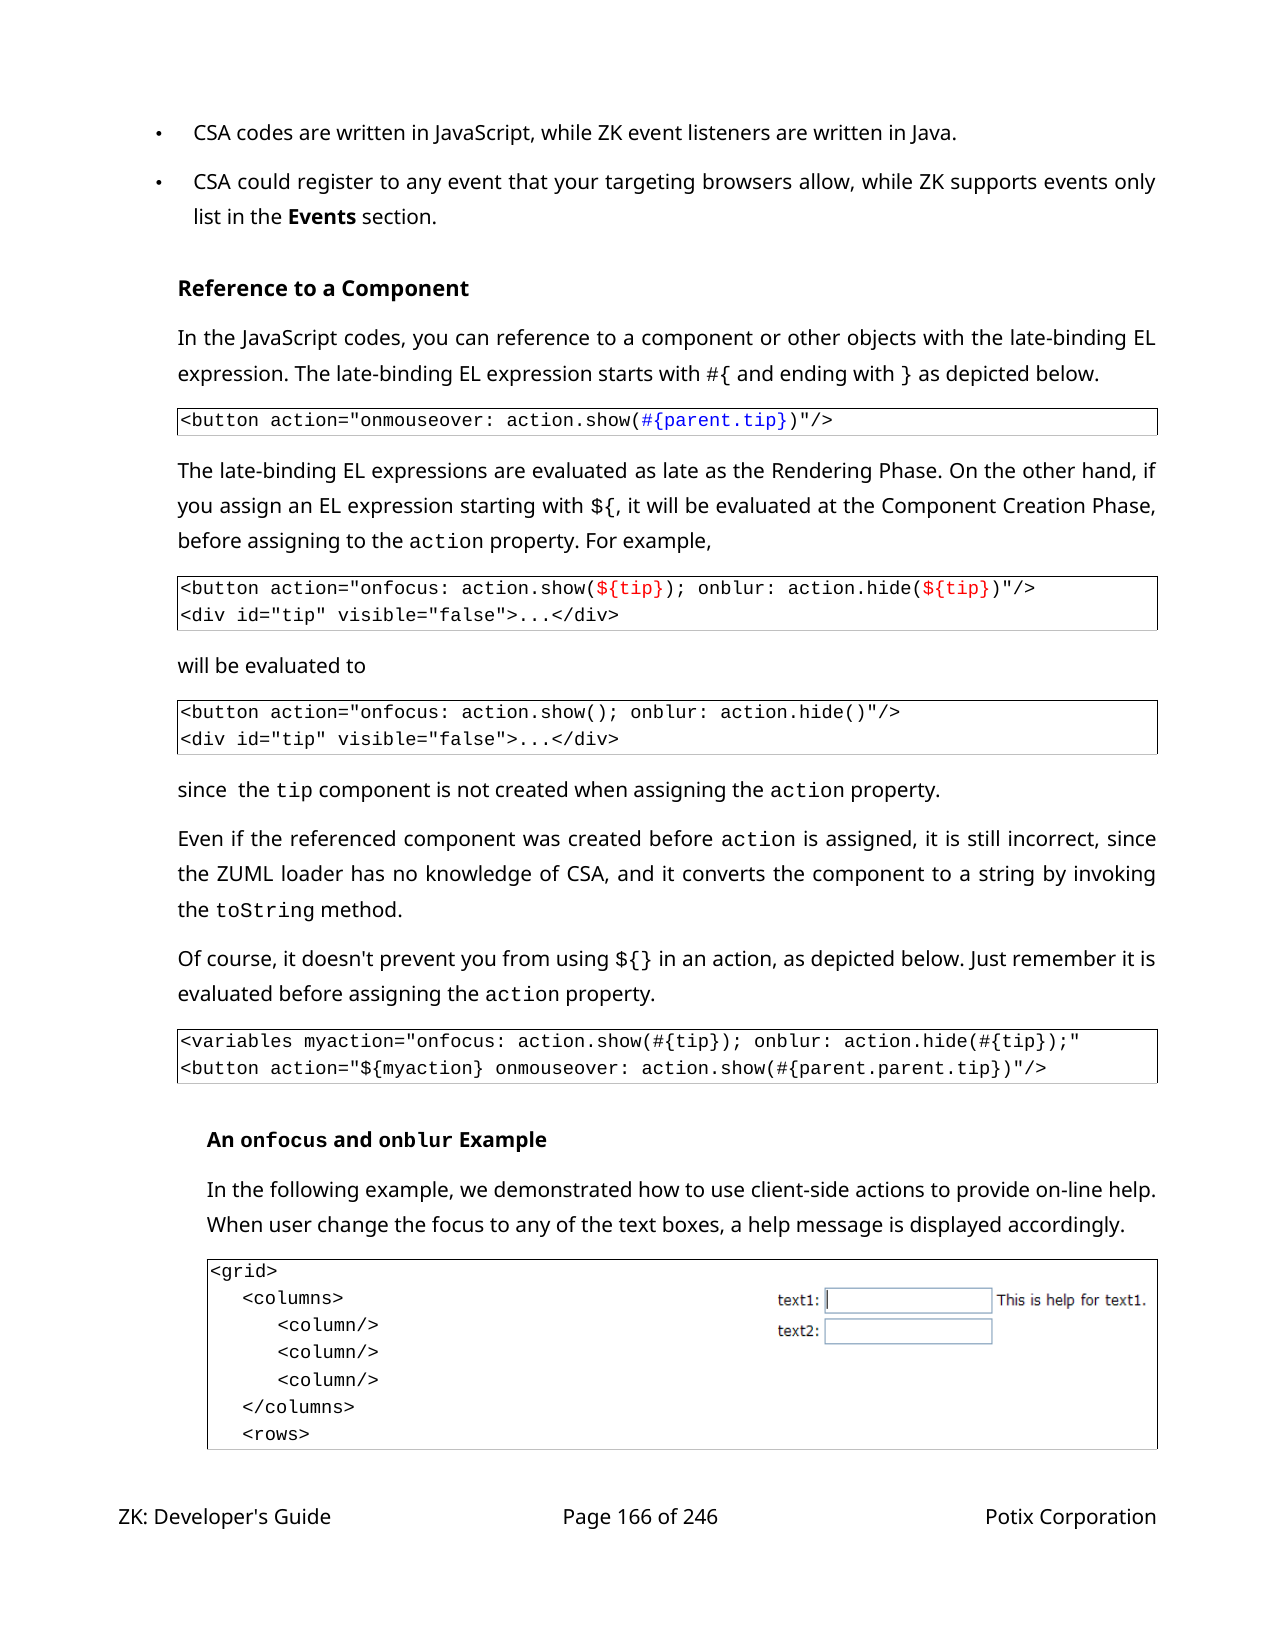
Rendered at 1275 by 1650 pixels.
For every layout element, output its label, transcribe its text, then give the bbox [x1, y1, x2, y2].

text since the tip component is not created when assigning the action property. [177, 775, 1157, 803]
text <columns> [208, 1286, 776, 1310]
picture [776, 1284, 1152, 1348]
text <button action="onmouseover: action.show(#{parent.tip})"/> [178, 409, 1157, 435]
text <button action="onfocus: action.show(); onblur: action.hide()"/> [178, 701, 1157, 724]
subtitle An onfocus and onblur Example [207, 1126, 1157, 1154]
text The late-binding EL expressions are evaluated as late as the Rendering Phase. On the other hand, if you assign an EL expression starting with ${, it will be evaluated at the Component Creation Phase, before assigning to the action property. For example, [177, 456, 1157, 555]
text In the JavaScript codes, you can reference to a component or other objects with the late-binding EL expression. The late-binding EL expression starts with #{ and ending with } as depicted below. [177, 323, 1157, 387]
text Of course, it doesn't prevent you from using ${} in an action, as depicted below. Just remember it is evaluated before assigning the action property. [177, 944, 1157, 1008]
text will be evaluated to [177, 651, 1157, 679]
text <rows> [208, 1422, 1157, 1449]
text <grid> [208, 1260, 1157, 1283]
text <variables myaction="onfocus: action.show(#{tip}); onblur: action.hide(#{tip});" [178, 1030, 1157, 1053]
text <button action="${myaction} onmouseover: action.show(#{parent.parent.tip})"/> [178, 1056, 1157, 1083]
text In the following example, we demonstrated how to use client-side actions to provide on-line help. When user change the focus to any of the text boxes, a help message is displayed accordingly. [207, 1175, 1157, 1238]
text </columns> [208, 1395, 1157, 1419]
text <button action="onfocus: action.show(${tip}); onblur: action.hide(${tip})"/> [178, 577, 1157, 600]
list CSA could register to any event that your targeting browsers allow, while ZK supports events only list in the Events section. [156, 167, 1157, 230]
text <column/> [208, 1367, 1157, 1392]
text Even if the referenced component was created before action is assigned, it is still incorrect, since the ZUML loader has no knowledge of CSA, and it converts the component to a string by invoking the toString method. [177, 824, 1157, 923]
list CSA codes are written in JavaScript, while ZK event listeners are written in Java. [156, 118, 1157, 146]
text <column/> [208, 1313, 776, 1337]
text <div id="tip" visible="false">...</div> [178, 727, 1157, 754]
text <div id="tip" visible="false">...</div> [178, 603, 1157, 630]
subtitle Reference to a Component [177, 273, 1157, 303]
text <column/> [208, 1340, 1157, 1364]
